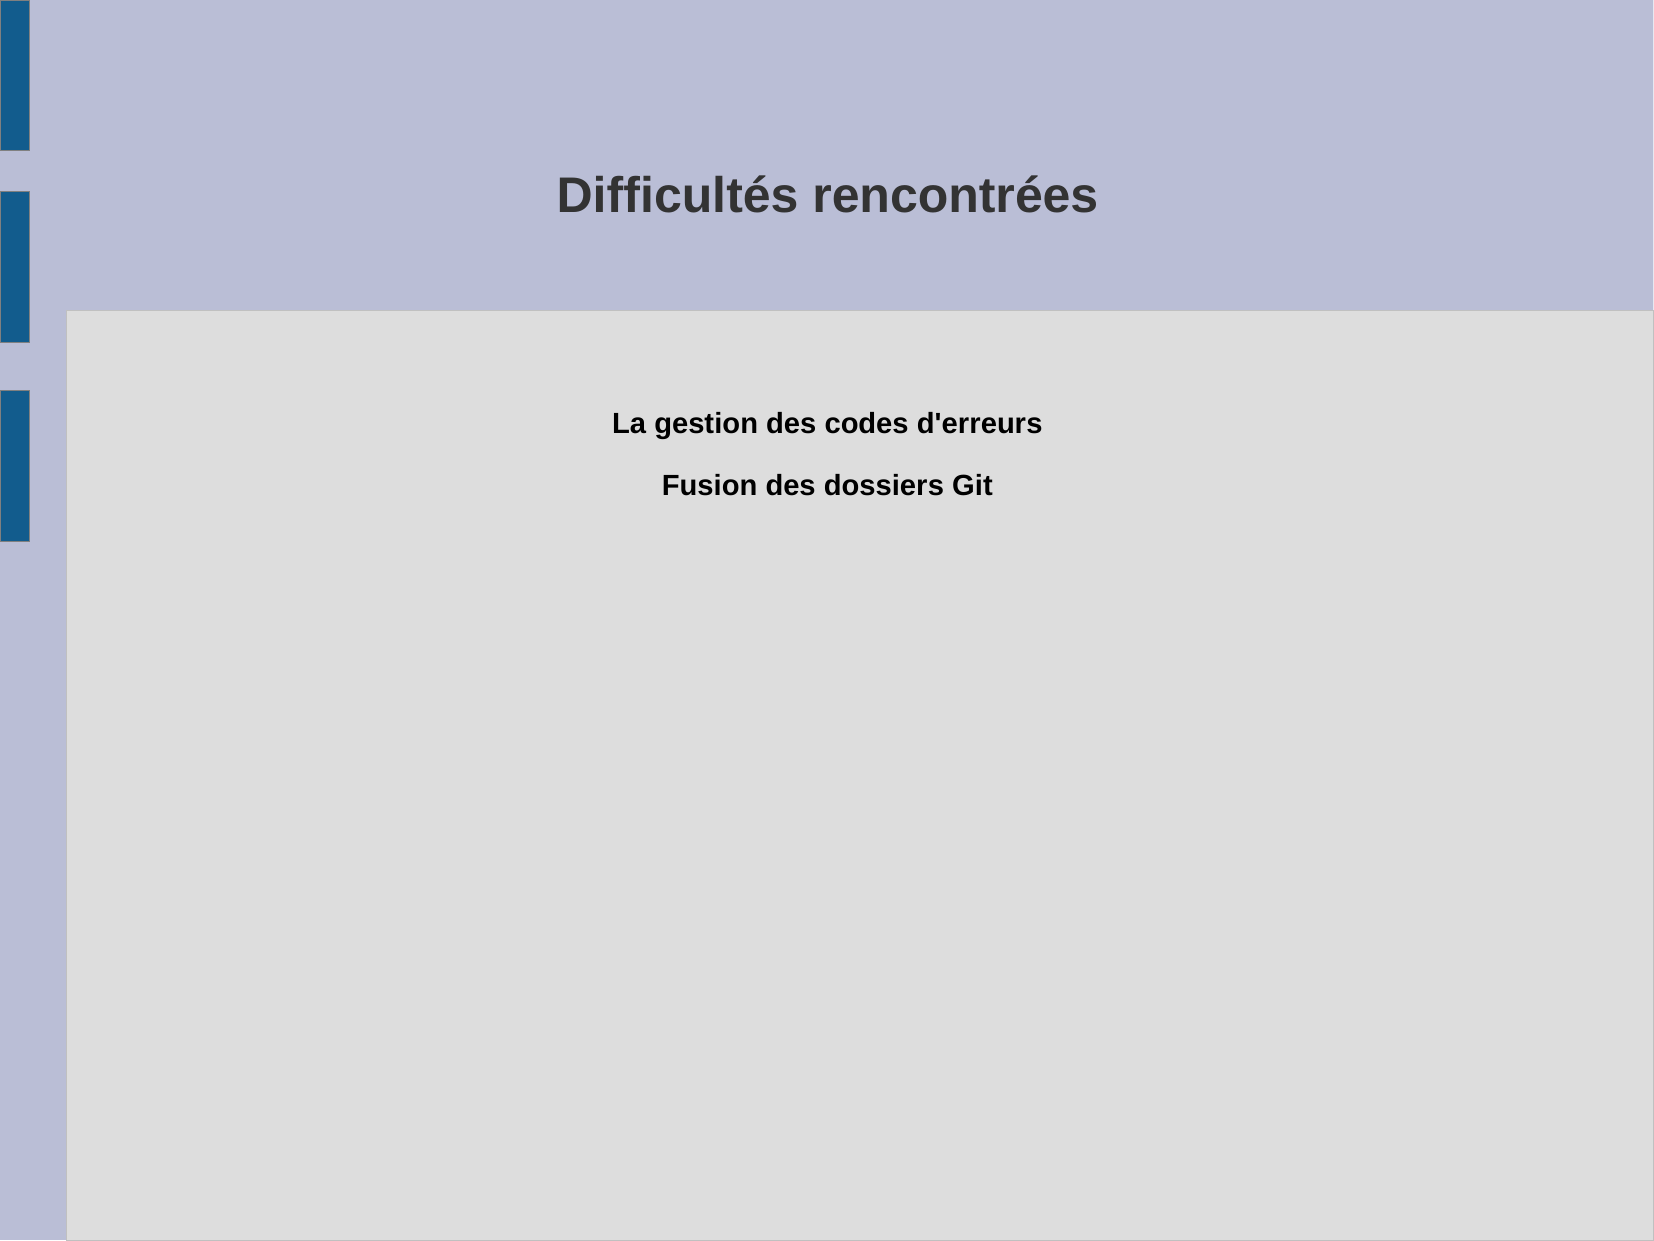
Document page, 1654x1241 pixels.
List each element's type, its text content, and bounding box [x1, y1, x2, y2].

list La gestion des codes d'erreurs Fusion des dossiers Git [121, 344, 1534, 1127]
title Difficultés rencontrées [121, 91, 1534, 299]
